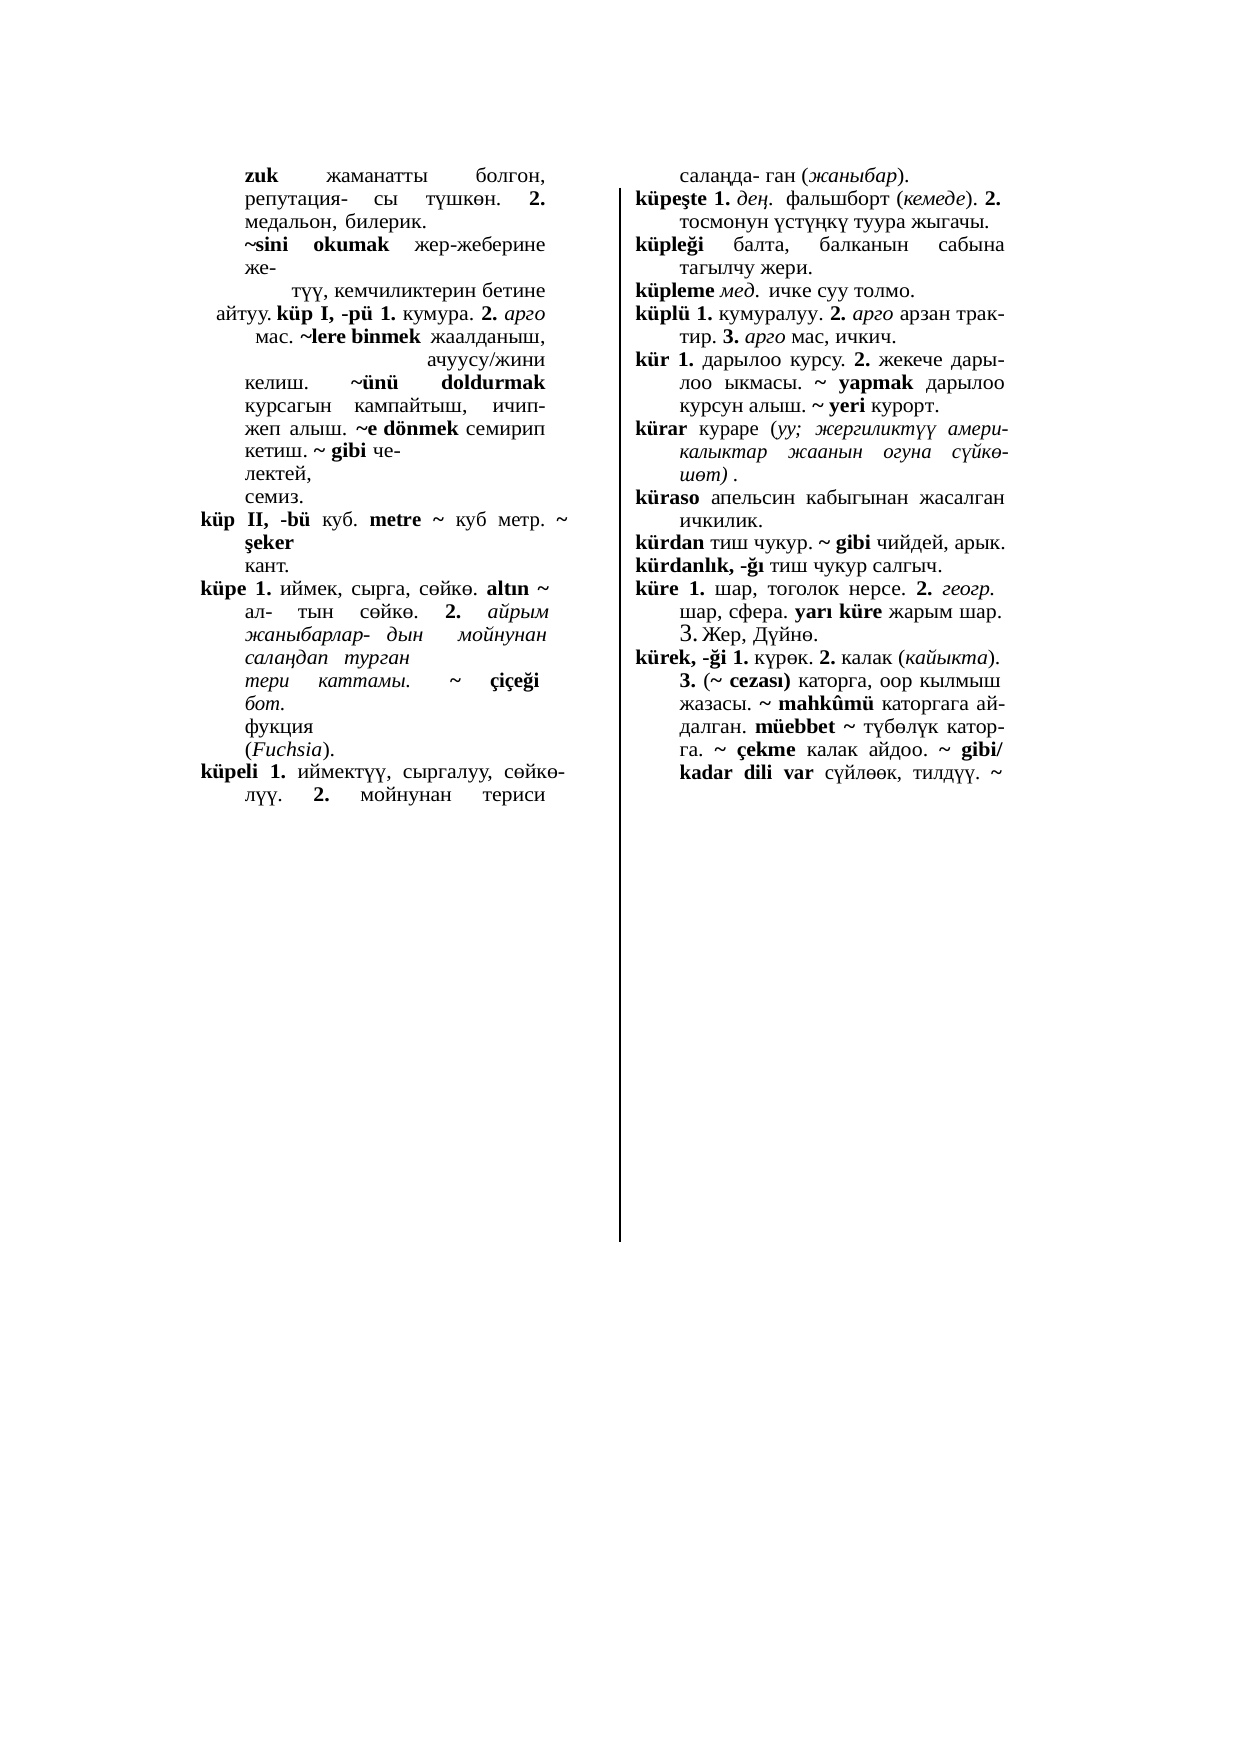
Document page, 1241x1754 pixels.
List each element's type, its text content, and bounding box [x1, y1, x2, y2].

text şeker кант. [244, 531, 320, 577]
text kür 1. дарылоо курсу. 2. жекече дары- лоо ыкмасы. ~ yapmak дарылоо курсун алыш. ~ yeri курорт. [635, 348, 1005, 417]
list Жер, Дүйнө. [679, 623, 821, 646]
text kürar кураре (уу; жергиликтүү амери- калыктар жаанын огуна сүйкө- шөт) . [635, 417, 1008, 486]
text zuk жаманатты болгон, репутация- сы түшкөн. 2. медальон, билерик. [244, 164, 545, 233]
text келиш. ~ünü doldurmak курсагын кампайтыш, ичип-жеп алыш. ~e dönmek семирип кетиш. ~ gibi че- [244, 371, 545, 462]
text küplü 1. кумуралуу. 2. арго арзан трак- тир. 3. арго мас, ичкич. [635, 302, 1005, 348]
text küpleği балта, балканын сабына тагылчу жери. [635, 233, 1004, 279]
text түү, кемчиликтерин бетине айтуу. küp I, -pü 1. кумура. 2. арго мас. ~lere binmek жаалданыш, ачуусу/жини [200, 279, 545, 371]
text küp II, -bü куб. metre ~ куб метр. ~ [200, 508, 593, 531]
text ~sini okumak жер-жеберине же- [244, 233, 545, 279]
text kürdan тиш чукур. ~ gibi чийдей, арык. [635, 532, 1053, 554]
text kürek, -ği 1. күрөк. 2. калак (кайыкта). [635, 646, 1065, 669]
text 3. (~ cezası) каторга, оор кылмыш [679, 669, 1004, 692]
text шар, сфера. yarı küre жарым шар. [679, 600, 1005, 623]
text фукция (Fuchsia). [244, 715, 386, 761]
text kürdanlık, -ğı тиш чукур салгыч. [635, 554, 1053, 577]
text küre 1. шар, тоголок нерсе. 2. геогр. [635, 577, 1053, 600]
text лүү. 2. мойнунан териси [244, 783, 545, 806]
text kadar dili var сүйлөөк, тилдүү. ~ [679, 761, 1005, 784]
text küpe 1. иймек, сырга, сөйкө. altın ~ ал- тын сөйкө. 2. айрым жаныбарлар- дын мойнунан салаңдап турган [200, 577, 549, 669]
text küpeli 1. иймектүү, сыргалуу, сөйкө- [200, 761, 596, 783]
text küpleme мед. ичке суу толмо. [635, 279, 1065, 302]
text салаңда- ган (жаныбар). [679, 164, 1005, 187]
text küpeşte 1. дең. фальшборт (кемеде). 2. [635, 187, 1065, 210]
text küraso апельсин кабыгынан жасалган ичкилик. [635, 486, 1004, 532]
text тосмонун үстүңкү туура жыгачы. [679, 210, 992, 233]
text жазасы. ~ mahkûmü каторгага ай- далган. müebbet ~ түбөлүк катор- га. ~ çekme калак айдоо. ~ gibi/ [679, 692, 1005, 761]
text тери каттамы. ~ çiçeği бот. [244, 669, 539, 715]
text лектей, семиз. [244, 462, 353, 508]
